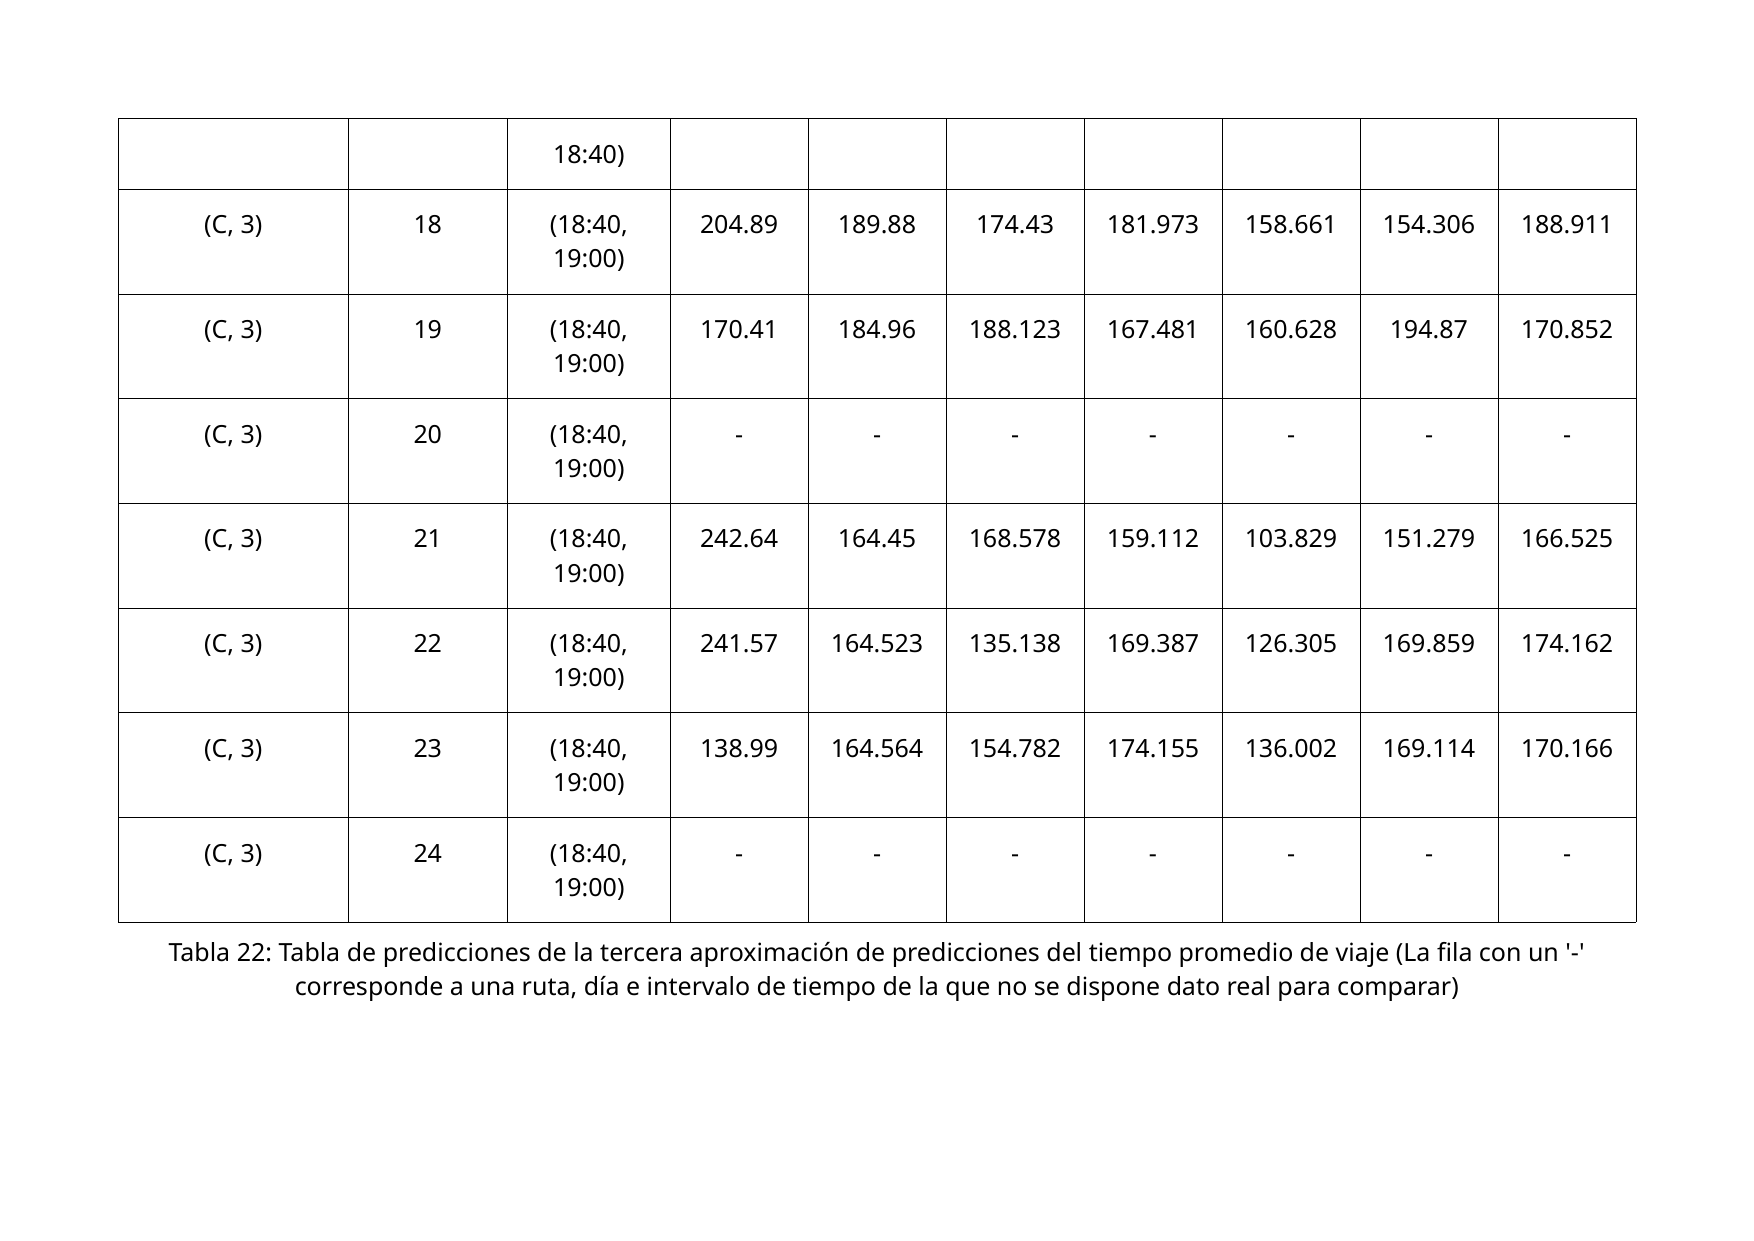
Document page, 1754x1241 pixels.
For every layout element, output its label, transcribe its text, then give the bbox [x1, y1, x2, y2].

table_cell 138.99 [671, 713, 808, 817]
table_cell 184.96 [809, 295, 946, 398]
table_cell 166.525 [1499, 504, 1636, 607]
table_cell 23 [349, 713, 507, 817]
table_cell 164.45 [809, 504, 946, 607]
table_cell (C, 3) [119, 399, 348, 503]
table_cell 242.64 [671, 504, 808, 607]
table_cell 24 [349, 818, 507, 922]
table_cell 170.41 [671, 295, 808, 398]
table_cell 170.166 [1499, 713, 1636, 817]
table_cell 174.162 [1499, 609, 1636, 712]
table_cell (18:40, 19:00) [508, 818, 670, 922]
table_cell (C, 3) [119, 295, 348, 398]
table_cell 135.138 [947, 609, 1084, 712]
table_cell 159.112 [1085, 504, 1222, 607]
table_cell [671, 119, 808, 189]
table_cell (18:40, 19:00) [508, 190, 670, 293]
table_cell - [1499, 818, 1636, 922]
table_cell 169.387 [1085, 609, 1222, 712]
table_cell [1361, 119, 1498, 189]
table_cell - [1361, 399, 1498, 503]
table_cell 164.564 [809, 713, 946, 817]
table_cell 158.661 [1223, 190, 1360, 293]
table_cell 188.911 [1499, 190, 1636, 293]
table_cell - [947, 818, 1084, 922]
table_cell 174.155 [1085, 713, 1222, 817]
table_cell 18:40) [508, 119, 670, 189]
table_cell 154.306 [1361, 190, 1498, 293]
table_cell - [809, 818, 946, 922]
table_cell [349, 119, 507, 189]
table_cell 204.89 [671, 190, 808, 293]
table_cell 188.123 [947, 295, 1084, 398]
table_cell 18 [349, 190, 507, 293]
table_cell - [1085, 399, 1222, 503]
table_cell - [1361, 818, 1498, 922]
table_cell 168.578 [947, 504, 1084, 607]
table_cell 167.481 [1085, 295, 1222, 398]
table_cell 22 [349, 609, 507, 712]
table_cell 189.88 [809, 190, 946, 293]
table_cell 21 [349, 504, 507, 607]
table_cell (18:40, 19:00) [508, 504, 670, 607]
table_cell [1499, 119, 1636, 189]
table_cell 169.114 [1361, 713, 1498, 817]
table_cell 19 [349, 295, 507, 398]
table_cell 174.43 [947, 190, 1084, 293]
table_cell 20 [349, 399, 507, 503]
table_cell 126.305 [1223, 609, 1360, 712]
table_cell [1223, 119, 1360, 189]
table_cell - [1223, 818, 1360, 922]
table_cell 169.859 [1361, 609, 1498, 712]
text Tabla 22: Tabla de predicciones de la tercera aproximación de predicciones del tiempo promedio de viaje (La fila con un '-' corresponde a una ruta, día e intervalo de tiempo de la que no se dispone dato real para comparar) [118, 934, 1636, 1002]
table_cell - [947, 399, 1084, 503]
table_cell (C, 3) [119, 818, 348, 922]
table_cell [119, 119, 348, 189]
table_cell (18:40, 19:00) [508, 713, 670, 817]
table_cell - [671, 818, 808, 922]
table_cell 194.87 [1361, 295, 1498, 398]
table_cell 181.973 [1085, 190, 1222, 293]
table_cell 160.628 [1223, 295, 1360, 398]
table_cell [1085, 119, 1222, 189]
table_cell - [1499, 399, 1636, 503]
table_cell (C, 3) [119, 190, 348, 293]
table_cell [947, 119, 1084, 189]
table_cell 170.852 [1499, 295, 1636, 398]
table_cell (18:40, 19:00) [508, 295, 670, 398]
table_cell - [809, 399, 946, 503]
table_cell 136.002 [1223, 713, 1360, 817]
table_cell (C, 3) [119, 609, 348, 712]
table_cell 164.523 [809, 609, 946, 712]
table_cell 154.782 [947, 713, 1084, 817]
table_cell - [671, 399, 808, 503]
table_cell - [1085, 818, 1222, 922]
table_cell - [1223, 399, 1360, 503]
table_cell (18:40, 19:00) [508, 399, 670, 503]
table_cell 241.57 [671, 609, 808, 712]
table_cell (C, 3) [119, 713, 348, 817]
table_cell 151.279 [1361, 504, 1498, 607]
table_cell (C, 3) [119, 504, 348, 607]
table_cell (18:40, 19:00) [508, 609, 670, 712]
table_cell 103.829 [1223, 504, 1360, 607]
table_cell [809, 119, 946, 189]
